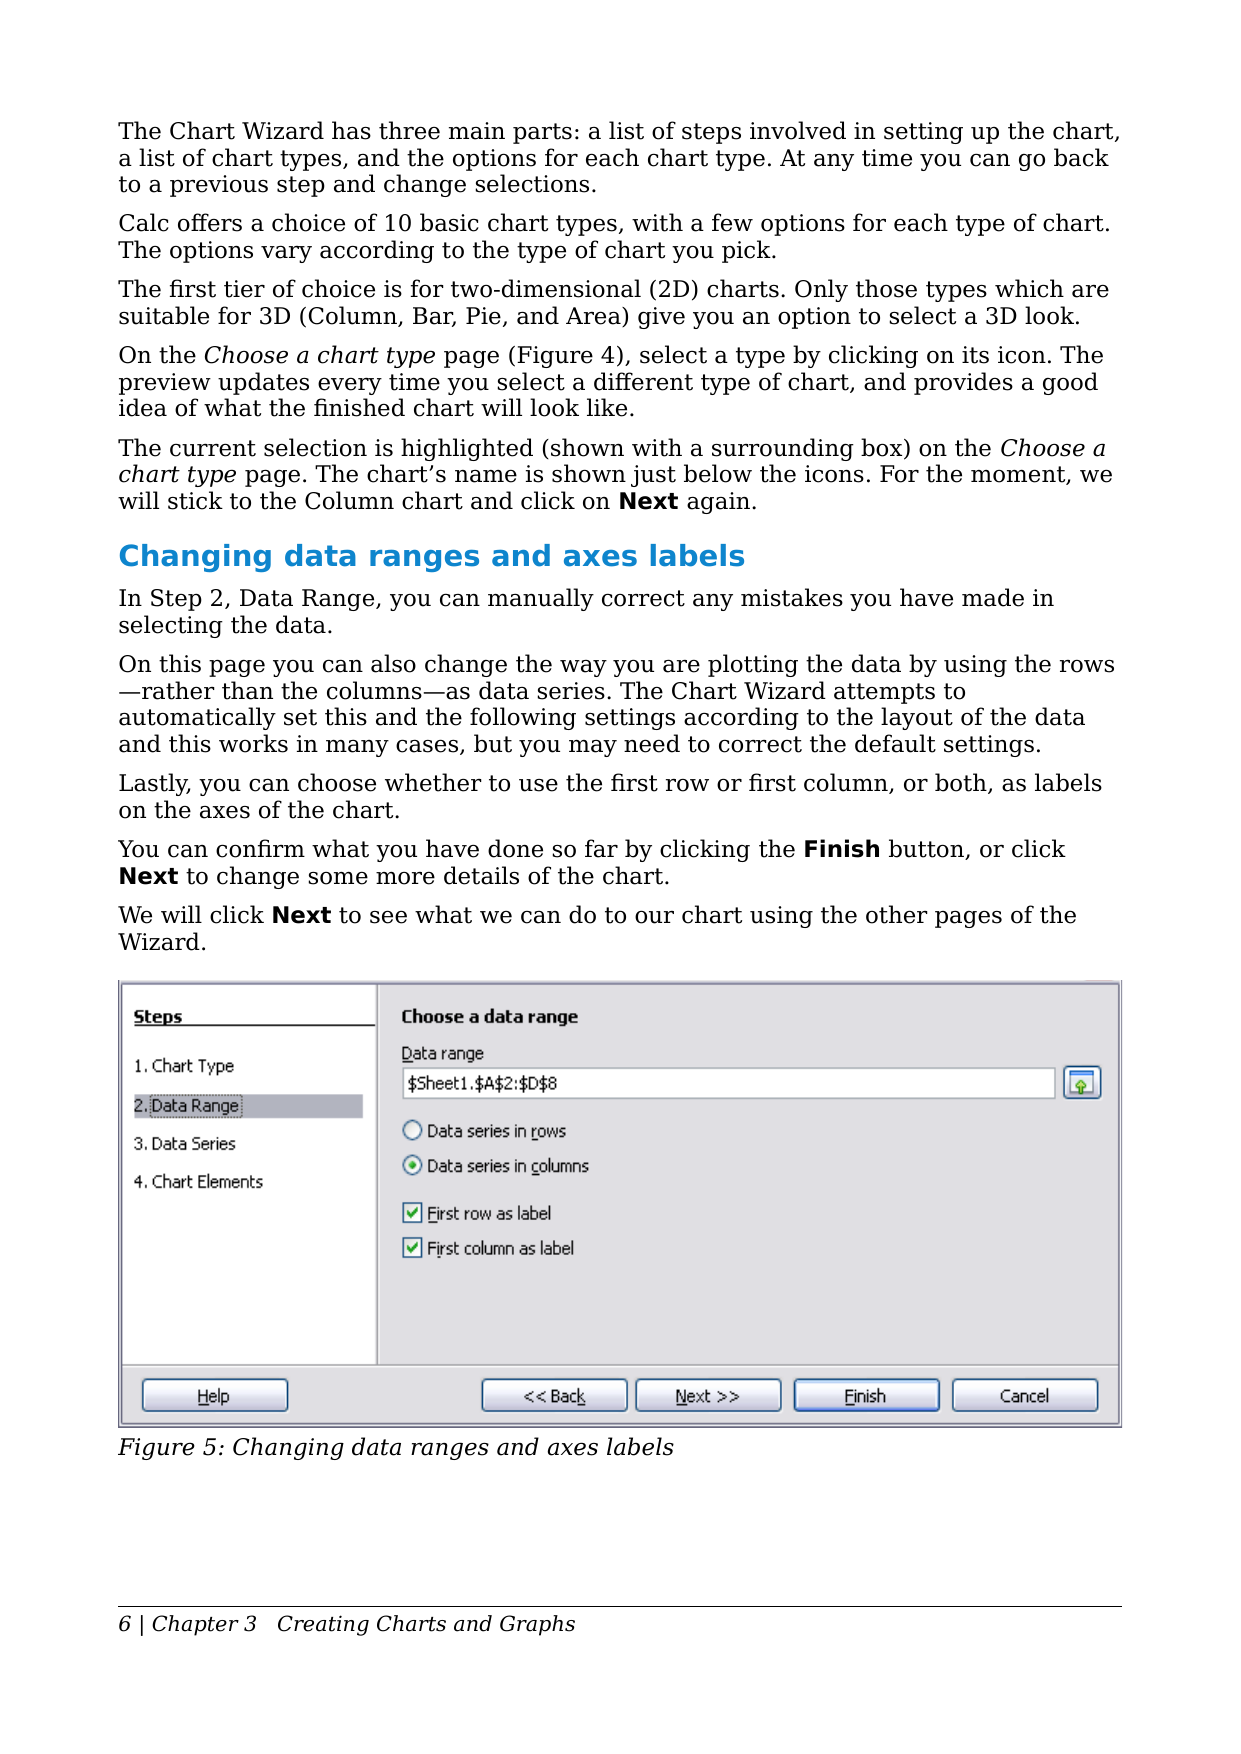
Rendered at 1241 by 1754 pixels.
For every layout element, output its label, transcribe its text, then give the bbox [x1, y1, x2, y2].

text The current selection is highlighted (shown with a surrounding box) on the Choose a chart type page. The chart’s name is shown just below the icons. For the moment, we will stick to the Column chart and click on Next again. [118, 435, 1122, 515]
text The first tier of choice is for two-dimensional (2D) charts. Only those types which are suitable for 3D (Column, Bar, Pie, and Area) give you an option to select a 3D look. [118, 276, 1122, 330]
text Lastly, you can choose whether to use the first row or first column, or both, as labels on the axes of the chart. [118, 770, 1122, 824]
text On this page you can also change the way you are plotting the data by using the rows—rather than the columns—as data series. The Chart Wizard attempts to automatically set this and the following settings according to the layout of the data and this works in many cases, but you may need to correct the default settings. [118, 651, 1122, 758]
text In Step 2, Data Range, you can manually correct any mistakes you have made in selecting the data. [118, 585, 1122, 639]
text Figure 5: Changing data ranges and axes labels [118, 1434, 1122, 1461]
text The Chart Wizard has three main parts: a list of steps involved in setting up the chart, a list of chart types, and the options for each chart type. At any time you can go back to a previous step and change selections. [118, 118, 1122, 198]
picture [118, 980, 1123, 1428]
text Calc offers a choice of 10 basic chart types, with a few options for each type of chart. The options vary according to the type of chart you pick. [118, 211, 1122, 264]
text We will click Next to see what we can do to our chart using the other pages of the Wizard. [118, 902, 1122, 955]
subtitle Changing data ranges and axes labels [118, 539, 1122, 573]
text You can confirm what you have done so far by clicking the Finish button, or click Next to change some more details of the chart. [118, 836, 1122, 889]
text On the Choose a chart type page (Figure 4), select a type by clicking on its icon. The preview updates every time you select a different type of chart, and provides a good idea of what the finished chart will look like. [118, 342, 1122, 422]
